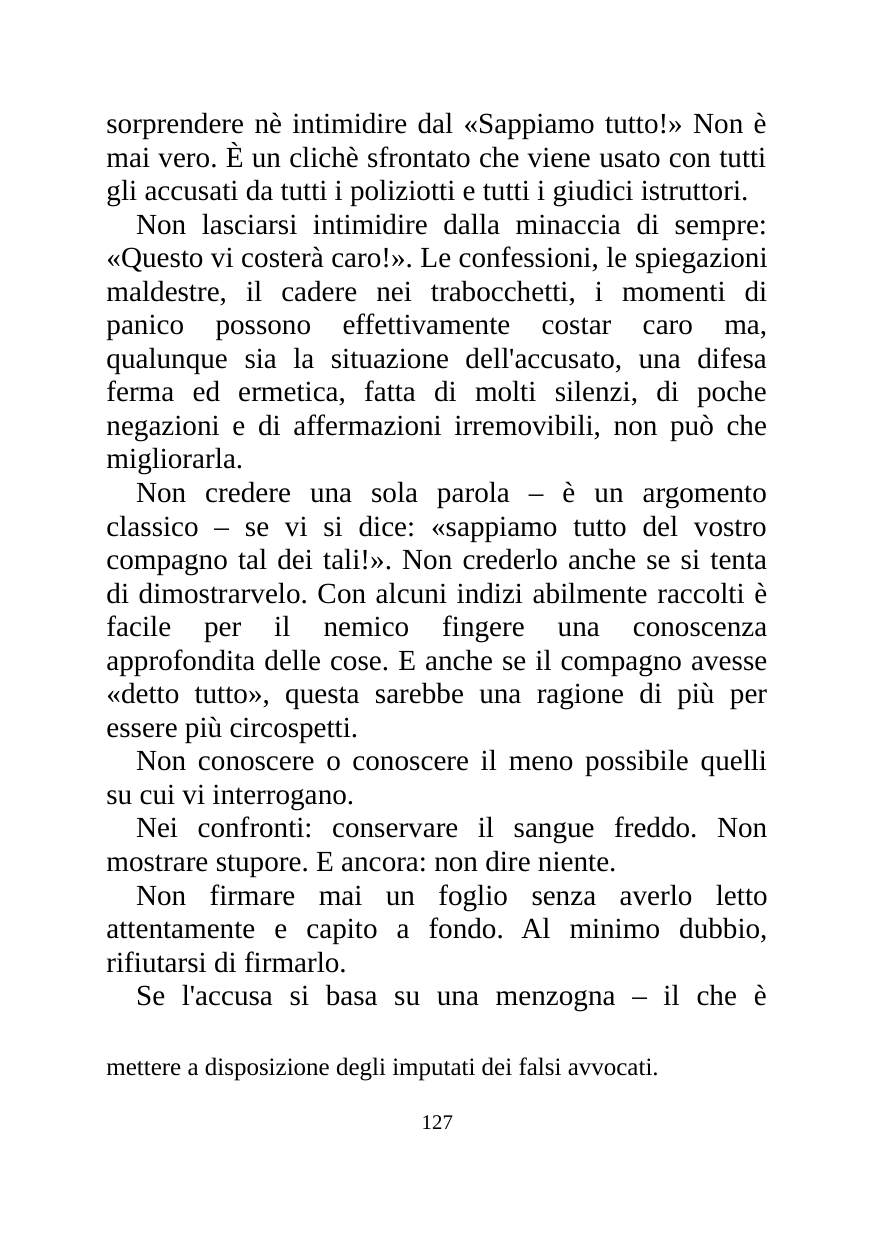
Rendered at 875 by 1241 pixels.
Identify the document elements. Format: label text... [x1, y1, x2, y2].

text Non firmare mai un foglio senza averlo letto attentamente e capito a fondo. Al minimo dubbio, rifiutarsi di firmarlo. [106, 878, 768, 978]
text sorprendere nè intimidire dal «Sappiamo tutto!» Non è mai vero. È un clichè sfrontato che viene usato con tutti gli accusati da tutti i poliziotti e tutti i giudici istruttori. [106, 106, 768, 207]
text Non lasciarsi intimidire dalla minaccia di sempre: «Questo vi costerà caro!». Le confessioni, le spiegazioni maldestre, il cadere nei trabocchetti, i momenti di panico possono effettivamente costar caro ma, qualunque sia la situazione dell'accusato, una difesa ferma ed ermetica, fatta di molti silenzi, di poche negazioni e di affermazioni irremovibili, non può che migliorarla. [106, 207, 768, 475]
text Non conoscere o conoscere il meno possibile quelli su cui vi interrogano. [106, 743, 768, 811]
text Non credere una sola parola – è un argomento classico – se vi si dice: «sappiamo tutto del vostro compagno tal dei tali!». Non crederlo anche se si tenta di dimostrarvelo. Con alcuni indizi abilmente raccolti è facile per il nemico fingere una conoscenza approfondita delle cose. E anche se il compagno avesse «detto tutto», questa sarebbe una ragione di più per essere più circospetti. [106, 475, 768, 743]
text Nei confronti: conservare il sangue freddo. Non mostrare stupore. E ancora: non dire niente. [106, 811, 768, 878]
text mettere a disposizione degli imputati dei falsi avvocati. [106, 1052, 768, 1080]
text Se l'accusa si basa su una menzogna – il che è [106, 978, 768, 1012]
